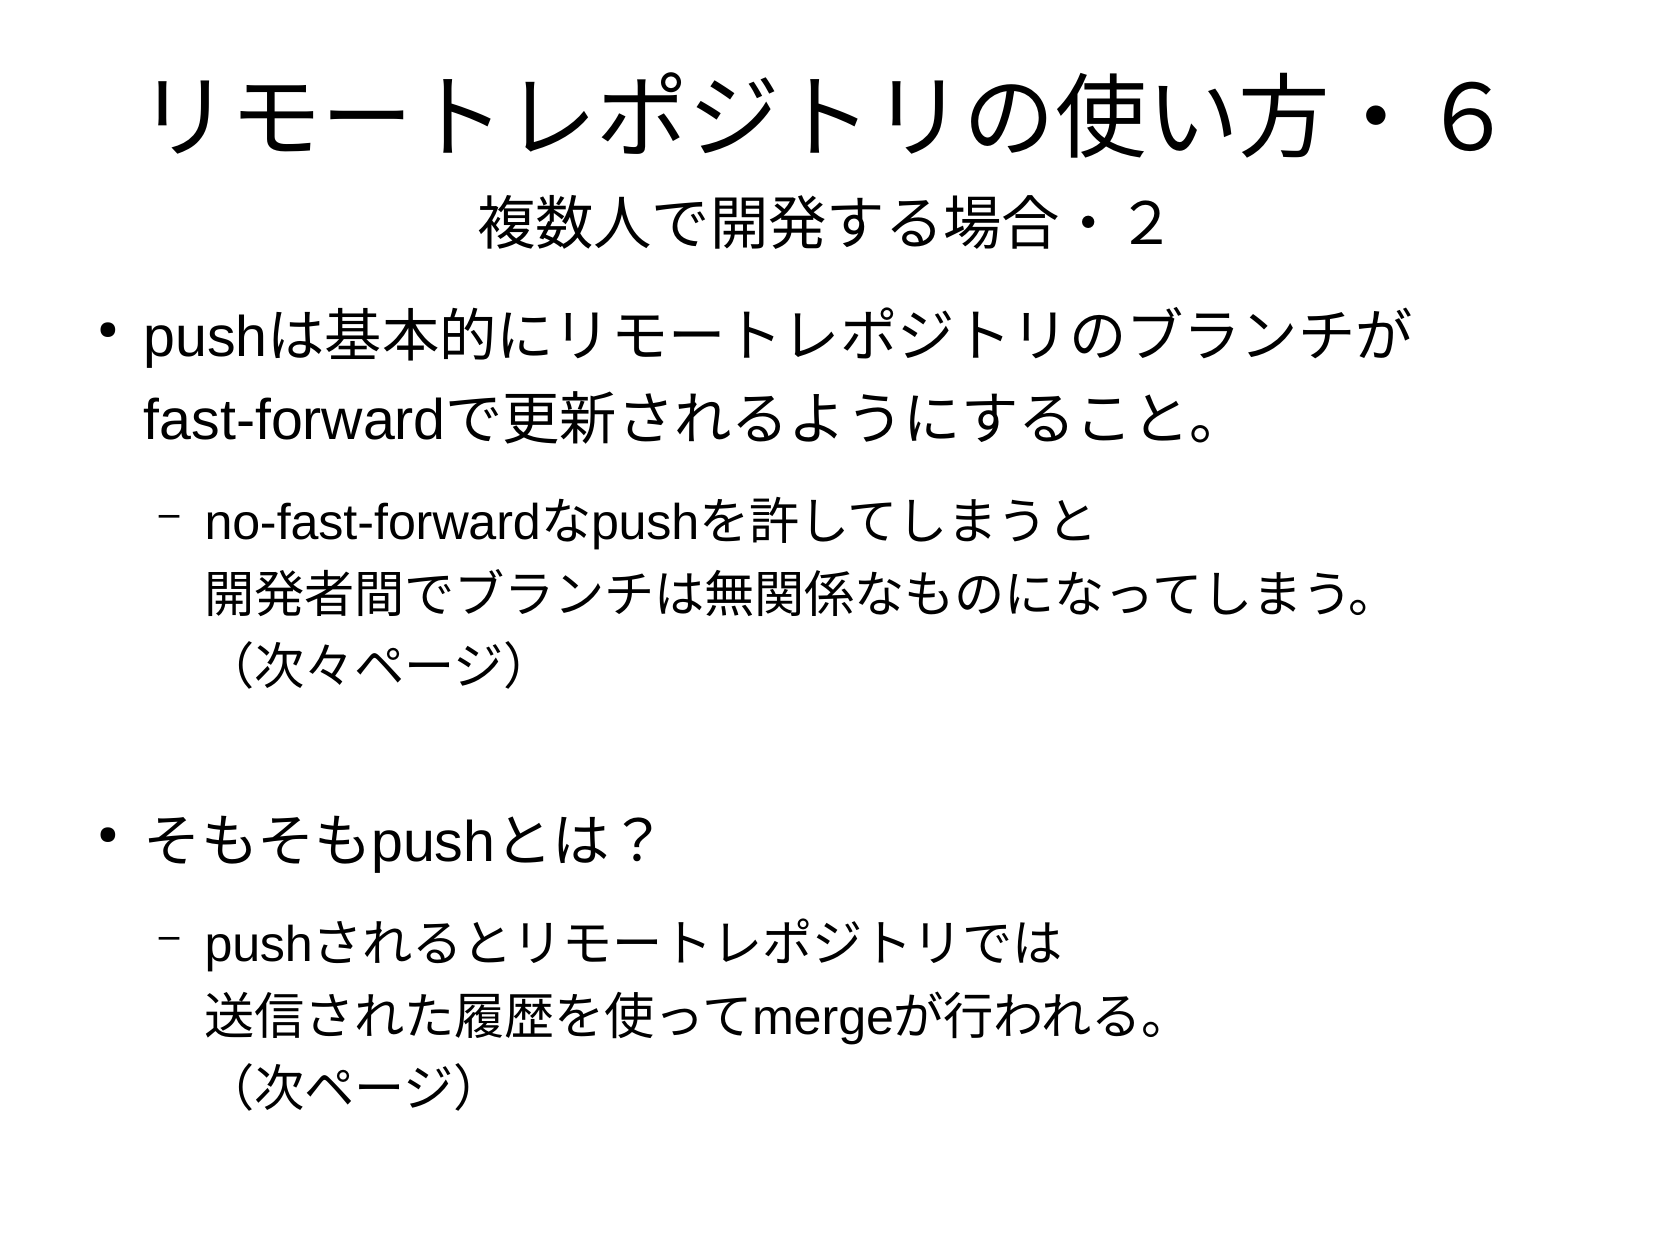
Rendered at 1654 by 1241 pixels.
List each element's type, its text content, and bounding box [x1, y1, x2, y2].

title リモートレポジトリの使い方・６ 複数人で開発する場合・２ [82, 49, 1571, 257]
list pushは基本的にリモートレポジトリのブランチが fast-forwardで更新されるようにすること。 no-fast-forwardなpushを許してしまうと 開発者間でブランチは無関係なものになってしまう。 （次々ページ） そもそもpushとは？ pushされるとリモートレポジトリでは 送信された履歴を使ってmergeが行われる。 （次ページ） [82, 290, 1538, 1134]
